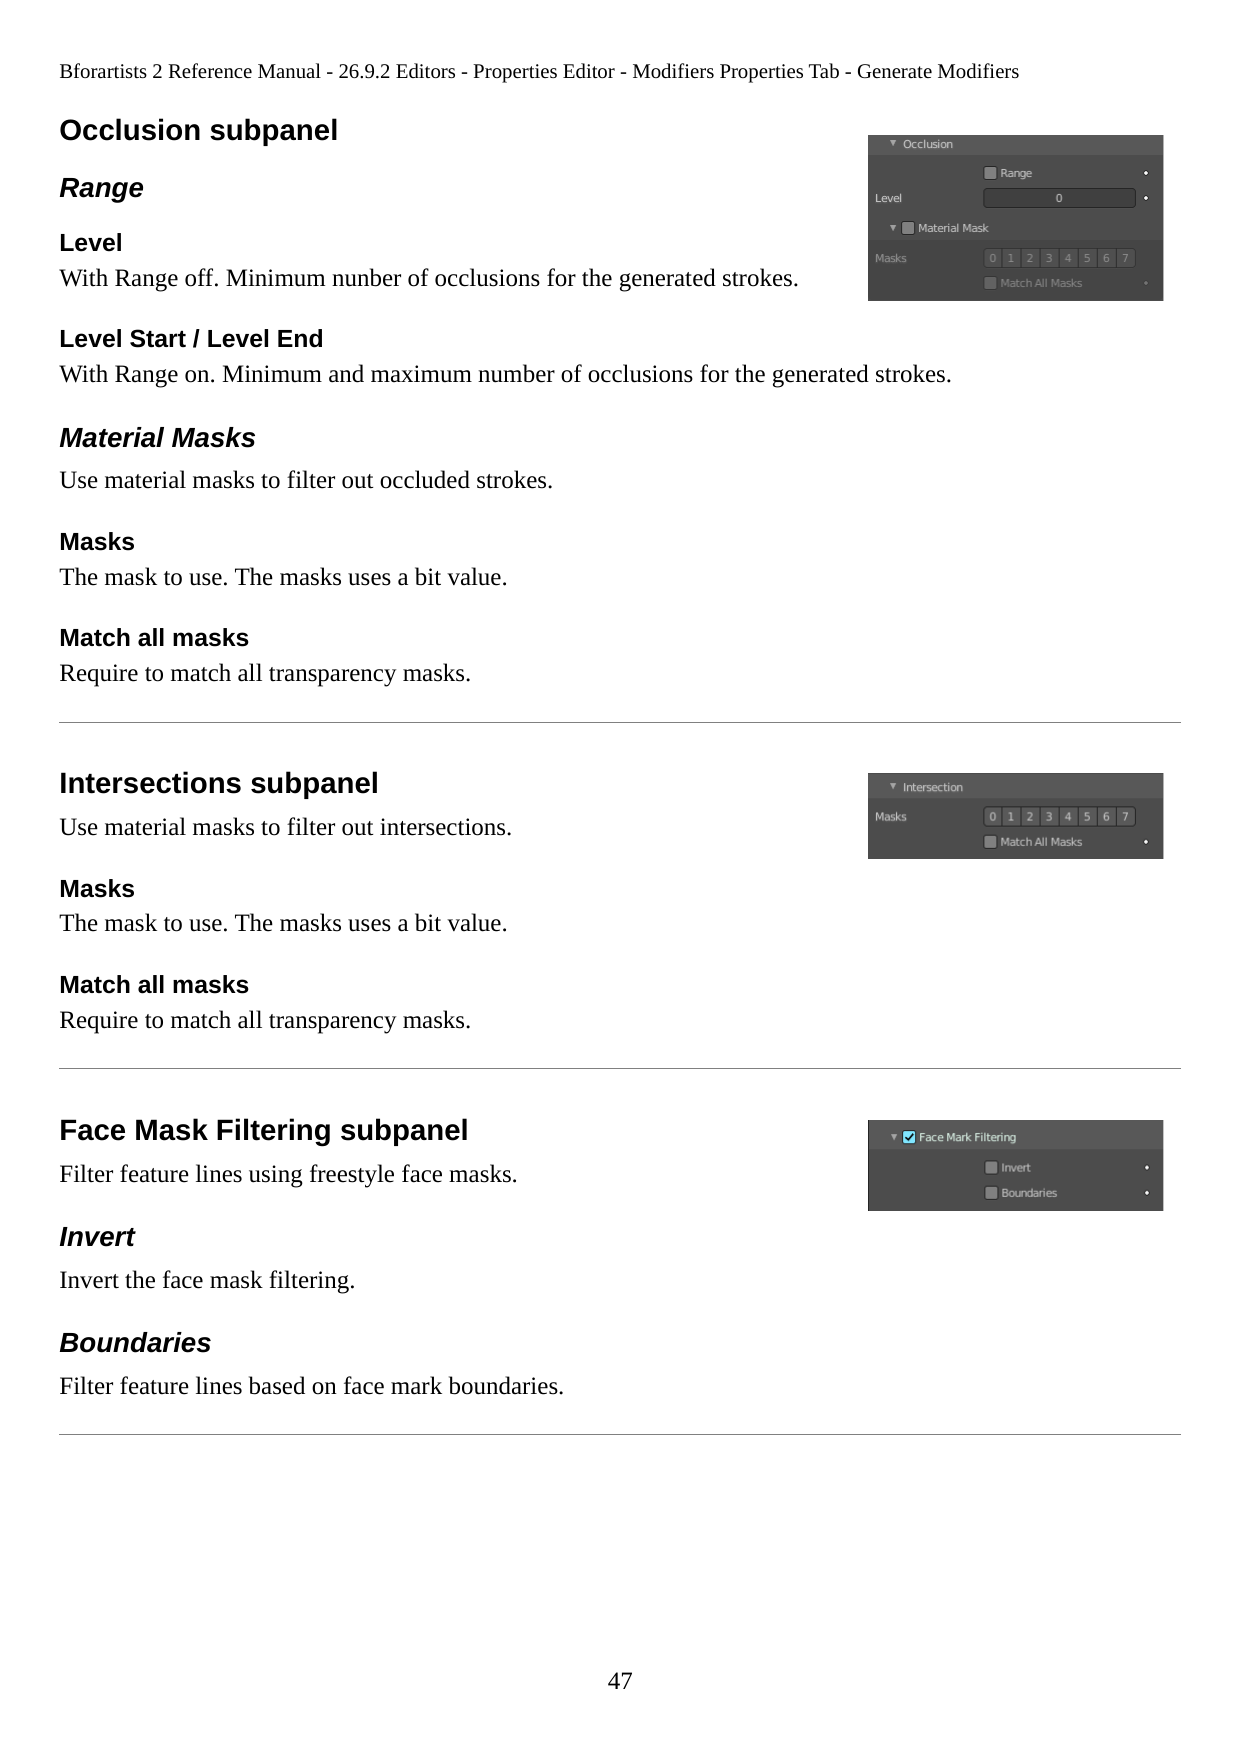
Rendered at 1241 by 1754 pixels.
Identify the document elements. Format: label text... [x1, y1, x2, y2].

subtitle Masks [59, 527, 1181, 555]
text With Range off. Minimum nunber of occlusions for the generated strokes. [59, 263, 868, 292]
text Require to match all transparency masks. [59, 1005, 1181, 1033]
subtitle Match all masks [59, 970, 1181, 998]
text The mask to use. The masks uses a bit value. [59, 908, 1181, 937]
text Use material masks to filter out intersections. [59, 812, 868, 841]
text With Range on. Minimum and maximum number of occlusions for the generated strokes. [59, 359, 1181, 388]
subtitle Intersections subpanel [59, 766, 1181, 799]
picture [868, 135, 1164, 301]
text Use material masks to filter out occluded strokes. [59, 465, 1181, 494]
subtitle [1164, 171, 1181, 203]
subtitle Masks [59, 874, 1181, 902]
text Filter feature lines based on face mark boundaries. [59, 1371, 1181, 1399]
text The mask to use. The masks uses a bit value. [59, 562, 1181, 590]
subtitle Match all masks [59, 623, 1181, 652]
text Require to match all transparency masks. [59, 658, 1181, 687]
subtitle Invert [59, 1220, 1181, 1252]
picture [868, 1120, 1164, 1211]
picture [868, 773, 1164, 859]
subtitle Occlusion subpanel [59, 113, 1181, 146]
subtitle Face Mask Filtering subpanel [59, 1113, 1181, 1146]
text Invert the face mask filtering. [59, 1265, 1181, 1293]
subtitle Level [59, 228, 868, 257]
subtitle Range [59, 171, 868, 203]
subtitle [1164, 228, 1181, 257]
subtitle Level Start / Level End [59, 324, 1181, 353]
text Filter feature lines using freestyle face masks. [59, 1159, 868, 1188]
subtitle Boundaries [59, 1326, 1181, 1358]
subtitle Material Masks [59, 421, 1181, 453]
